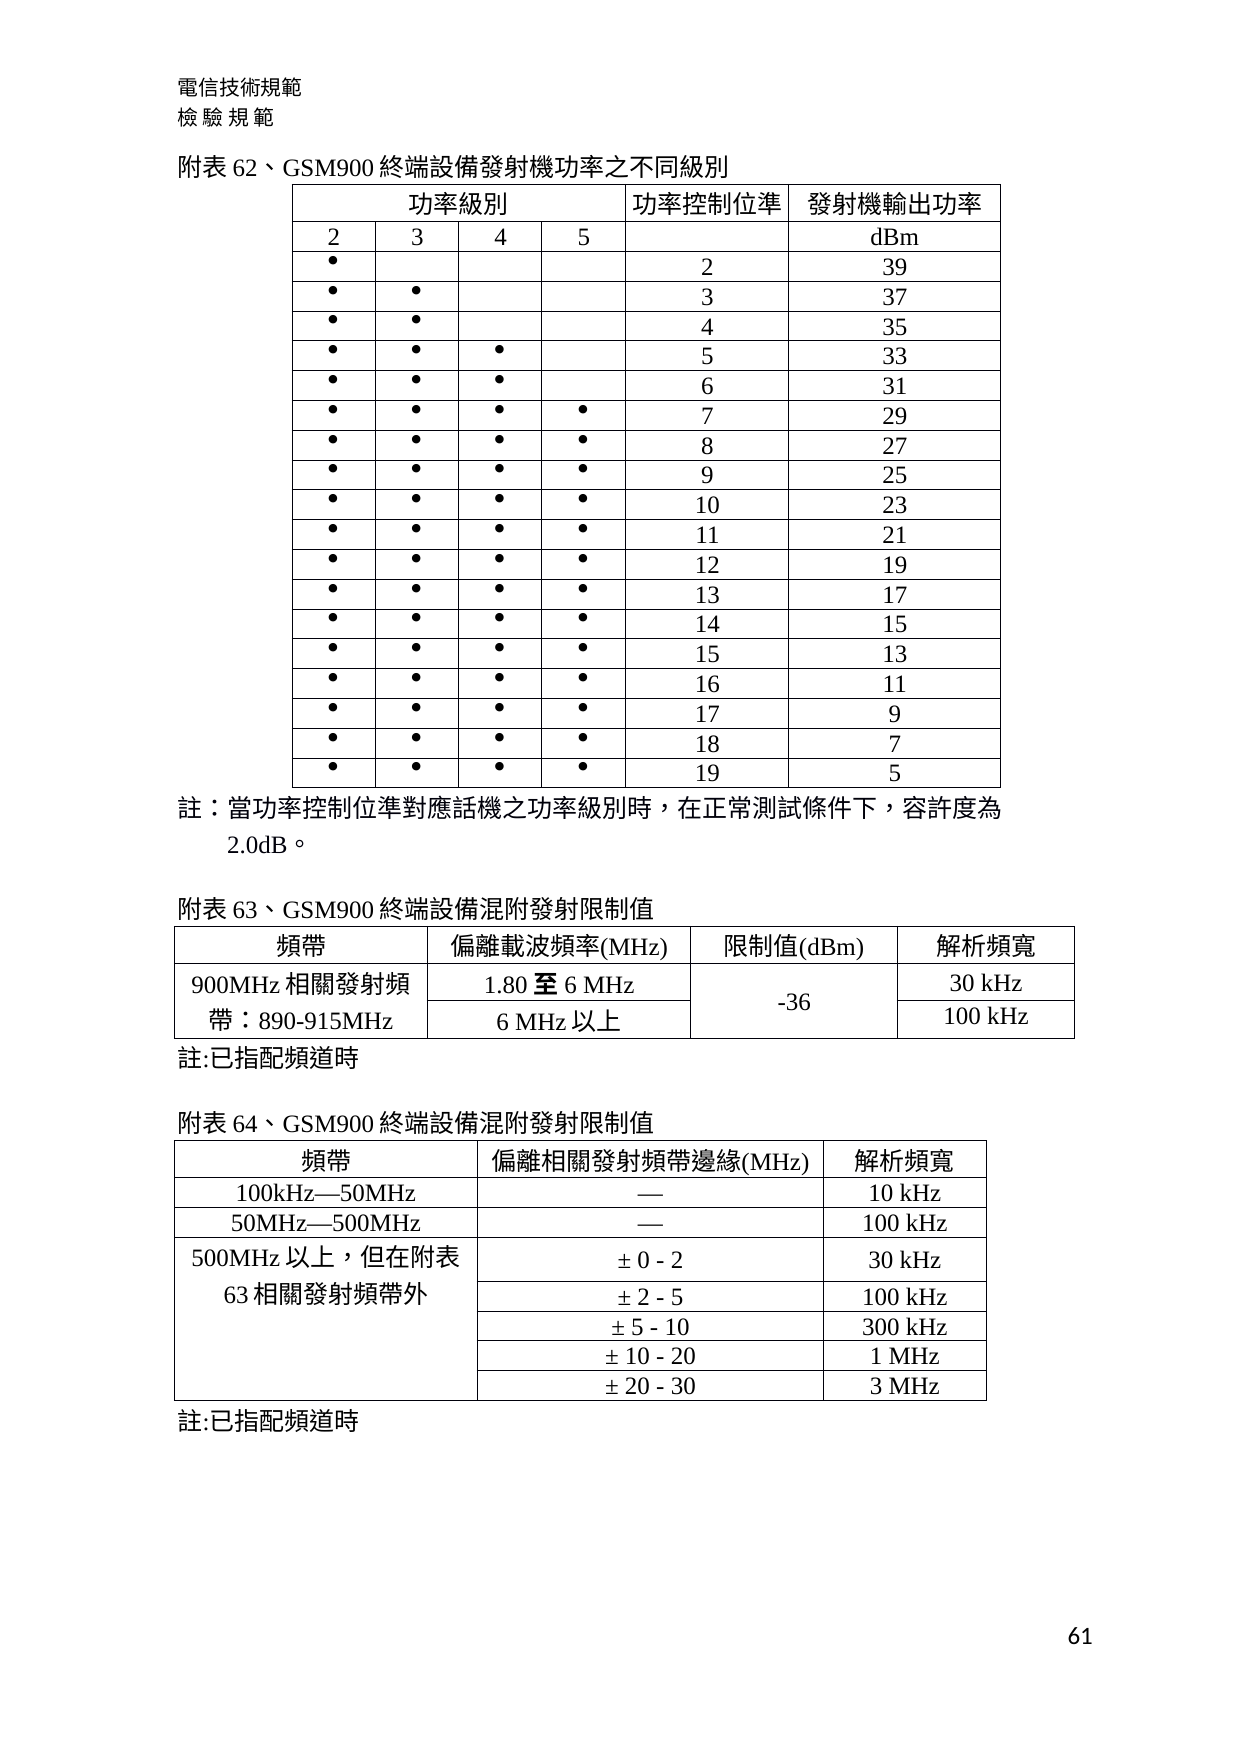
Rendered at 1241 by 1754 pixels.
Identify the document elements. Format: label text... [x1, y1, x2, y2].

table_cell 100 kHz [824, 1208, 986, 1237]
table_cell [542, 371, 625, 400]
table_cell  [376, 669, 458, 698]
table_cell  [459, 610, 541, 638]
table_cell 13 [789, 639, 1000, 668]
table_cell  [459, 461, 541, 489]
table_cell  [376, 341, 458, 370]
table_cell  [459, 520, 541, 549]
table_header 解析頻寬 [898, 927, 1074, 963]
table_cell ± 0 - 2 [478, 1238, 823, 1281]
table_cell 1 MHz [824, 1341, 986, 1370]
table_cell  [293, 312, 375, 340]
table_cell  [293, 252, 375, 281]
table_cell 3 [376, 222, 458, 251]
table_cell 9 [626, 461, 788, 489]
table_cell  [376, 401, 458, 430]
table_cell  [542, 461, 625, 489]
table_cell 14 [626, 610, 788, 638]
table_cell  [542, 431, 625, 459]
table_cell ± 20 - 30 [478, 1371, 823, 1400]
table_cell  [376, 461, 458, 489]
text 附表62、GSM900終端設備發射機功率之不同級別 [177, 148, 1092, 184]
table_cell 25 [789, 461, 1000, 489]
table_cell  [293, 759, 375, 787]
text 註：當功率控制位準對應話機之功率級別時，在正常測試條件下，容許度為2.0dB。 [177, 788, 1092, 861]
table_cell 4 [626, 312, 788, 340]
table_cell  [542, 490, 625, 519]
table_cell  [376, 759, 458, 787]
table_cell 30 kHz [898, 964, 1074, 1000]
table_header 解析頻寬 [824, 1141, 986, 1177]
table_cell  [376, 282, 458, 311]
table_cell 7 [626, 401, 788, 430]
table_header 發射機輸出功率 [789, 185, 1000, 221]
table_cell 6 [626, 371, 788, 400]
table_cell 100 kHz [824, 1282, 986, 1311]
table_cell [376, 252, 458, 281]
table_cell 7 [789, 729, 1000, 757]
table_cell 19 [626, 759, 788, 787]
table_cell  [459, 639, 541, 668]
table_header 功率級別 [293, 185, 625, 221]
table_cell dBm [789, 222, 1000, 251]
table_cell  [459, 550, 541, 579]
table_cell 11 [789, 669, 1000, 698]
table_cell [626, 222, 788, 251]
table_cell  [542, 669, 625, 698]
table_cell  [293, 401, 375, 430]
table_cell [542, 341, 625, 370]
table_cell  [293, 580, 375, 608]
table_cell 29 [789, 401, 1000, 430]
table_cell  [376, 312, 458, 340]
table_cell  [293, 371, 375, 400]
table_cell  [376, 550, 458, 579]
table_cell ± 5 - 10 [478, 1312, 823, 1340]
table_cell 5 [789, 759, 1000, 787]
table_cell  [293, 431, 375, 459]
table_cell 23 [789, 490, 1000, 519]
table_header 頻帶 [175, 1141, 477, 1177]
table_cell  [293, 490, 375, 519]
table_cell  [459, 729, 541, 757]
table_cell  [293, 610, 375, 638]
table_cell 5 [542, 222, 625, 251]
table_cell  [542, 699, 625, 728]
table_cell  [459, 759, 541, 787]
table_header 偏離載波頻率(MHz) [428, 927, 690, 963]
table_cell  [542, 759, 625, 787]
table_cell  [376, 699, 458, 728]
table_cell 4 [459, 222, 541, 251]
table_cell 50MHz—500MHz [175, 1208, 477, 1237]
table_header 偏離相關發射頻帶邊緣(MHz) [478, 1141, 823, 1177]
table_cell 2 [293, 222, 375, 251]
table_cell 8 [626, 431, 788, 459]
table_cell 13 [626, 580, 788, 608]
table_cell  [542, 639, 625, 668]
table_cell  [293, 550, 375, 579]
table_cell 900MHz相關發射頻帶：890-915MHz [175, 964, 427, 1038]
table_cell  [459, 669, 541, 698]
table_cell 31 [789, 371, 1000, 400]
table_header 功率控制位準 [626, 185, 788, 221]
table_cell  [459, 341, 541, 370]
text 註:已指配頻道時 [177, 1039, 1092, 1075]
table_cell 5 [626, 341, 788, 370]
table_cell 3 [626, 282, 788, 311]
table_cell 10 [626, 490, 788, 519]
text 附表64、GSM900終端設備混附發射限制值 [177, 1104, 1092, 1140]
table_cell  [293, 461, 375, 489]
table_cell  [376, 610, 458, 638]
table_cell 9 [789, 699, 1000, 728]
table_cell 39 [789, 252, 1000, 281]
table_cell — [478, 1208, 823, 1237]
table_cell 10 kHz [824, 1178, 986, 1207]
table_cell  [376, 431, 458, 459]
table_cell  [376, 490, 458, 519]
table_cell 12 [626, 550, 788, 579]
table_cell [542, 252, 625, 281]
text 註:已指配頻道時 [177, 1401, 1092, 1437]
table_cell  [459, 371, 541, 400]
table_cell  [542, 729, 625, 757]
table_cell  [376, 729, 458, 757]
table_cell 19 [789, 550, 1000, 579]
table_cell 2 [626, 252, 788, 281]
table_cell 300 kHz [824, 1312, 986, 1340]
table_cell [459, 282, 541, 311]
table_cell 15 [626, 639, 788, 668]
table_cell 1.80 至 6 MHz [428, 964, 690, 1000]
table_cell 21 [789, 520, 1000, 549]
table_cell 100kHz—50MHz [175, 1178, 477, 1207]
table_cell — [478, 1178, 823, 1207]
table_cell 15 [789, 610, 1000, 638]
table_cell  [376, 639, 458, 668]
table_cell [459, 252, 541, 281]
table_cell 30 kHz [824, 1238, 986, 1281]
table_cell 6 MHz以上 [428, 1001, 690, 1038]
table_cell [459, 312, 541, 340]
table_header 限制值(dBm) [691, 927, 897, 963]
table_cell  [376, 520, 458, 549]
table_cell  [293, 520, 375, 549]
table_cell -36 [691, 964, 897, 1038]
text 附表63、GSM900終端設備混附發射限制值 [177, 889, 1092, 926]
table_cell  [459, 431, 541, 459]
table_cell  [376, 371, 458, 400]
table_cell  [293, 699, 375, 728]
table_cell [542, 282, 625, 311]
table_cell  [293, 341, 375, 370]
table_cell 500MHz以上，但在附表63相關發射頻帶外 [175, 1238, 477, 1400]
table_cell  [293, 639, 375, 668]
table_cell 35 [789, 312, 1000, 340]
table_cell  [293, 669, 375, 698]
table_cell  [542, 550, 625, 579]
table_cell 17 [626, 699, 788, 728]
table_cell 3 MHz [824, 1371, 986, 1400]
table_cell  [459, 580, 541, 608]
table_cell  [459, 699, 541, 728]
table_cell 17 [789, 580, 1000, 608]
table_cell  [293, 729, 375, 757]
table_cell 27 [789, 431, 1000, 459]
table_cell ± 10 - 20 [478, 1341, 823, 1370]
table_cell 18 [626, 729, 788, 757]
table_cell  [459, 401, 541, 430]
table_cell 11 [626, 520, 788, 549]
table_cell  [542, 580, 625, 608]
table_cell 37 [789, 282, 1000, 311]
table_cell 100 kHz [898, 1001, 1074, 1038]
table_cell ± 2 - 5 [478, 1282, 823, 1311]
table_cell  [376, 580, 458, 608]
table_cell [542, 312, 625, 340]
table_cell  [542, 610, 625, 638]
table_cell 16 [626, 669, 788, 698]
table_header 頻帶 [175, 927, 427, 963]
table_cell 33 [789, 341, 1000, 370]
table_cell  [459, 490, 541, 519]
table_cell  [542, 520, 625, 549]
table_cell  [542, 401, 625, 430]
table_cell  [293, 282, 375, 311]
